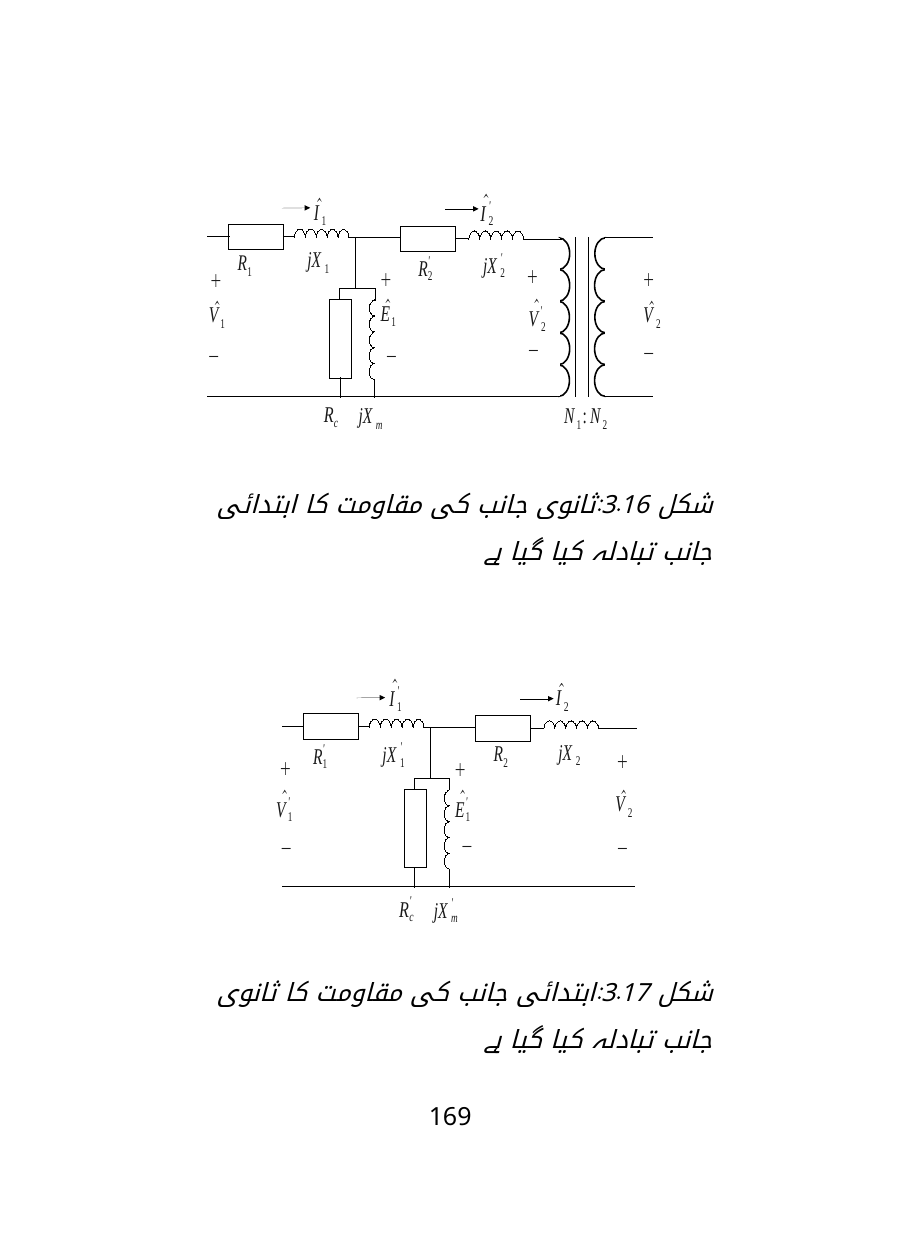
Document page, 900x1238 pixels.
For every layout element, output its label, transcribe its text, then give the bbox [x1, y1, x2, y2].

text شکل 3.16:ثانوی جانب کی مقاومت کا ابتدائی جانب تبادلہ کیا گیا ہے [187, 181, 712, 576]
text شکل 3.17:ابتدائی جانب کی مقاومت کا ثانوی جانب تبادلہ کیا گیا ہے [187, 669, 712, 1064]
